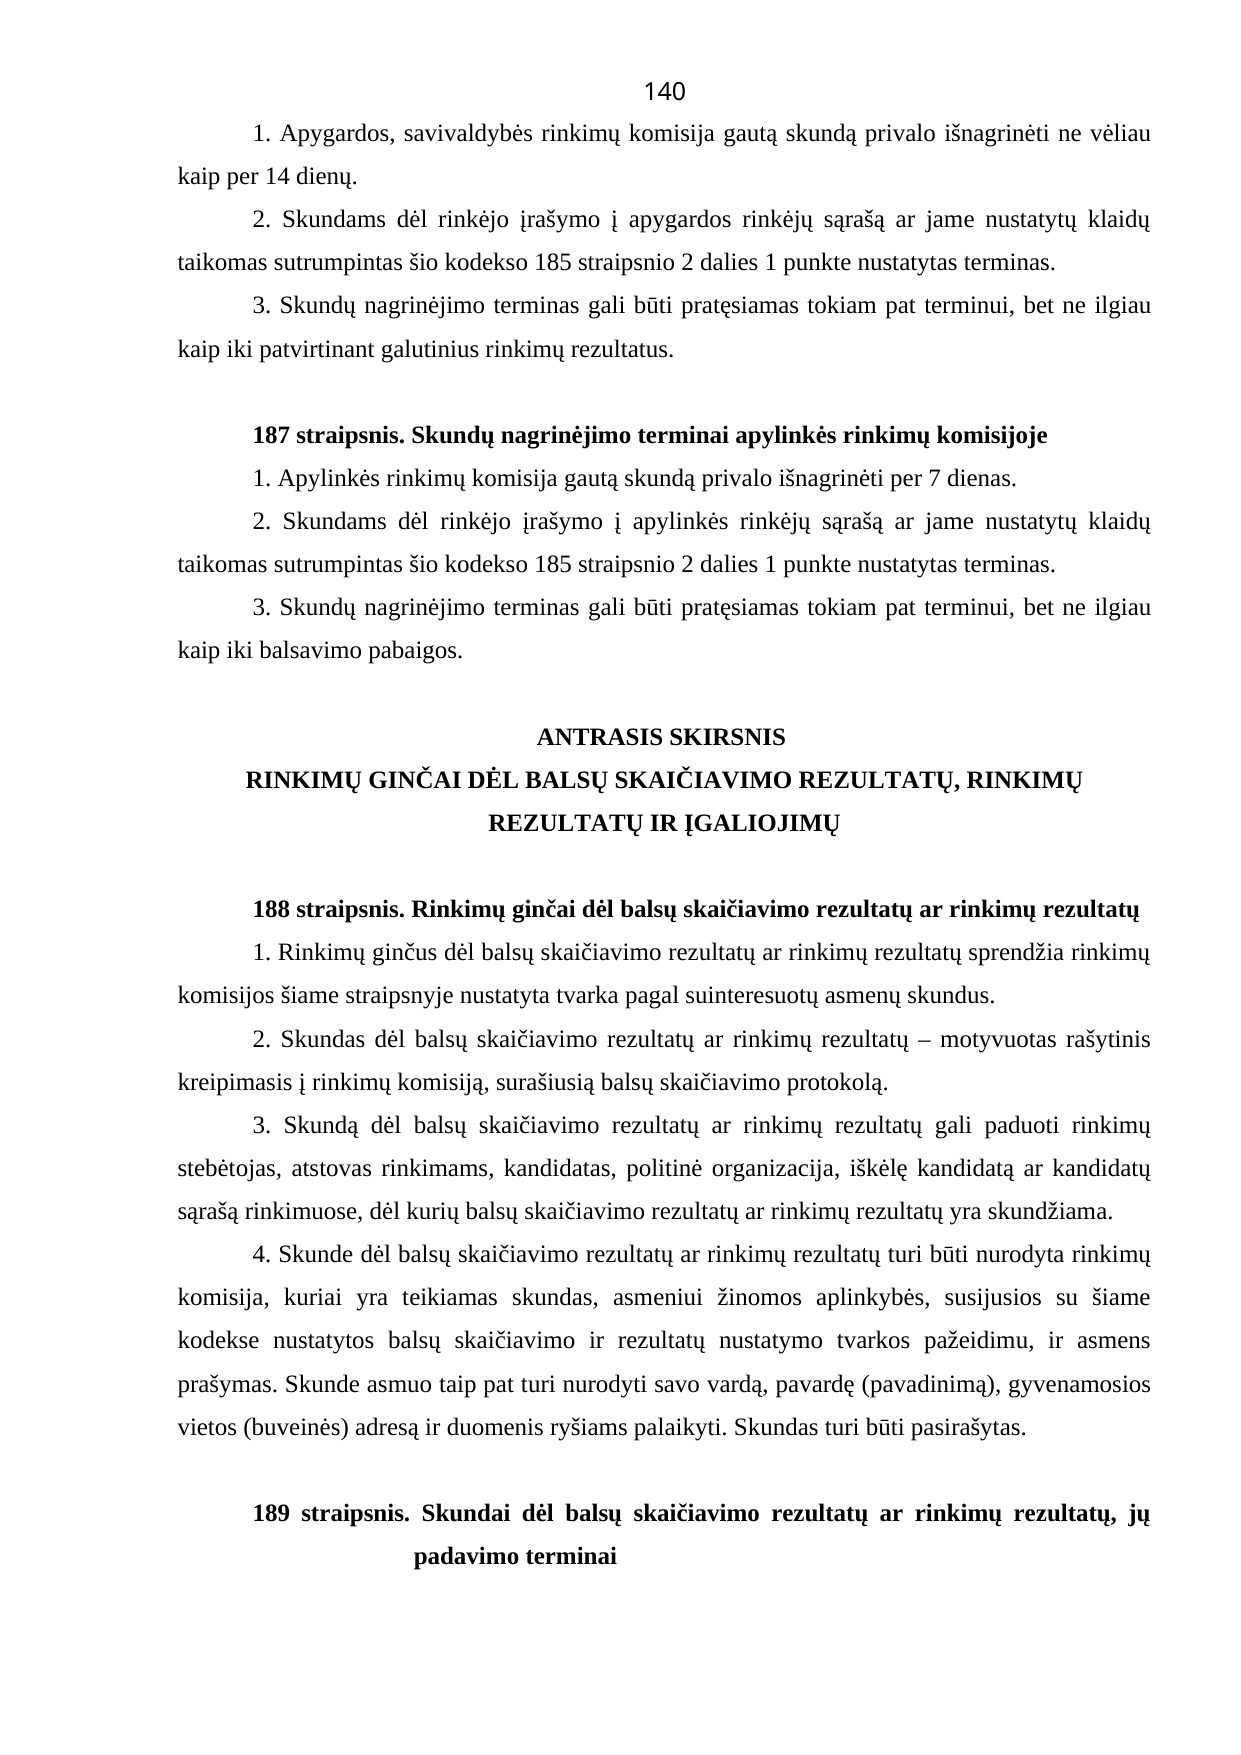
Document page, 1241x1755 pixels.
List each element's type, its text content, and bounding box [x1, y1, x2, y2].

text 4. Skunde dėl balsų skaičiavimo rezultatų ar rinkimų rezultatų turi būti nurodyta rinkimų komisija, kuriai yra teikiamas skundas, asmeniui žinomos aplinkybės, susijusios su šiame kodekse nustatytos balsų skaičiavimo ir rezultatų nustatymo tvarkos pažeidimu, ir asmens prašymas. Skunde asmuo taip pat turi nurodyti savo vardą, pavardę (pavadinimą), gyvenamosios vietos (buveinės) adresą ir duomenis ryšiams palaikyti. Skundas turi būti pasirašytas. [177, 1239, 1152, 1441]
text 3. Skundą dėl balsų skaičiavimo rezultatų ar rinkimų rezultatų gali paduoti rinkimų stebėtojas, atstovas rinkimams, kandidatas, politinė organizacija, iškėlę kandidatą ar kandidatų sąrašą rinkimuose, dėl kurių balsų skaičiavimo rezultatų ar rinkimų rezultatų yra skundžiama. [177, 1110, 1152, 1225]
text 188 straipsnis. Rinkimų ginčai dėl balsų skaičiavimo rezultatų ar rinkimų rezultatų [177, 894, 1152, 923]
text RINKIMŲ GINČAI DĖL BALSŲ SKAIČIAVIMO REZULTATŲ, RINKIMŲ REZULTATŲ IR ĮGALIOJIMŲ [177, 765, 1152, 837]
text 189 straipsnis. Skundai dėl balsų skaičiavimo rezultatų ar rinkimų rezultatų, jų padavimo terminai [252, 1498, 1152, 1570]
text 1. Rinkimų ginčus dėl balsų skaičiavimo rezultatų ar rinkimų rezultatų sprendžia rinkimų komisijos šiame straipsnyje nustatyta tvarka pagal suinteresuotų asmenų skundus. [177, 937, 1152, 1009]
text 1. Apylinkės rinkimų komisija gautą skundą privalo išnagrinėti per 7 dienas. [177, 463, 1152, 492]
text 3. Skundų nagrinėjimo terminas gali būti pratęsiamas tokiam pat terminui, bet ne ilgiau kaip iki patvirtinant galutinius rinkimų rezultatus. [177, 291, 1152, 362]
text 3. Skundų nagrinėjimo terminas gali būti pratęsiamas tokiam pat terminui, bet ne ilgiau kaip iki balsavimo pabaigos. [177, 592, 1152, 664]
text 187 straipsnis. Skundų nagrinėjimo terminai apylinkės rinkimų komisijoje [177, 420, 1152, 449]
text 2. Skundams dėl rinkėjo įrašymo į apylinkės rinkėjų sąrašą ar jame nustatytų klaidų taikomas sutrumpintas šio kodekso 185 straipsnio 2 dalies 1 punkte nustatytas terminas. [177, 506, 1152, 578]
text ANTRASIS SKIRSNIS [177, 722, 1152, 751]
text 2. Skundas dėl balsų skaičiavimo rezultatų ar rinkimų rezultatų – motyvuotas rašytinis kreipimasis į rinkimų komisiją, surašiusią balsų skaičiavimo protokolą. [177, 1024, 1152, 1096]
text 1. Apygardos, savivaldybės rinkimų komisija gautą skundą privalo išnagrinėti ne vėliau kaip per 14 dienų. [177, 118, 1152, 190]
text 2. Skundams dėl rinkėjo įrašymo į apygardos rinkėjų sąrašą ar jame nustatytų klaidų taikomas sutrumpintas šio kodekso 185 straipsnio 2 dalies 1 punkte nustatytas terminas. [177, 204, 1152, 276]
